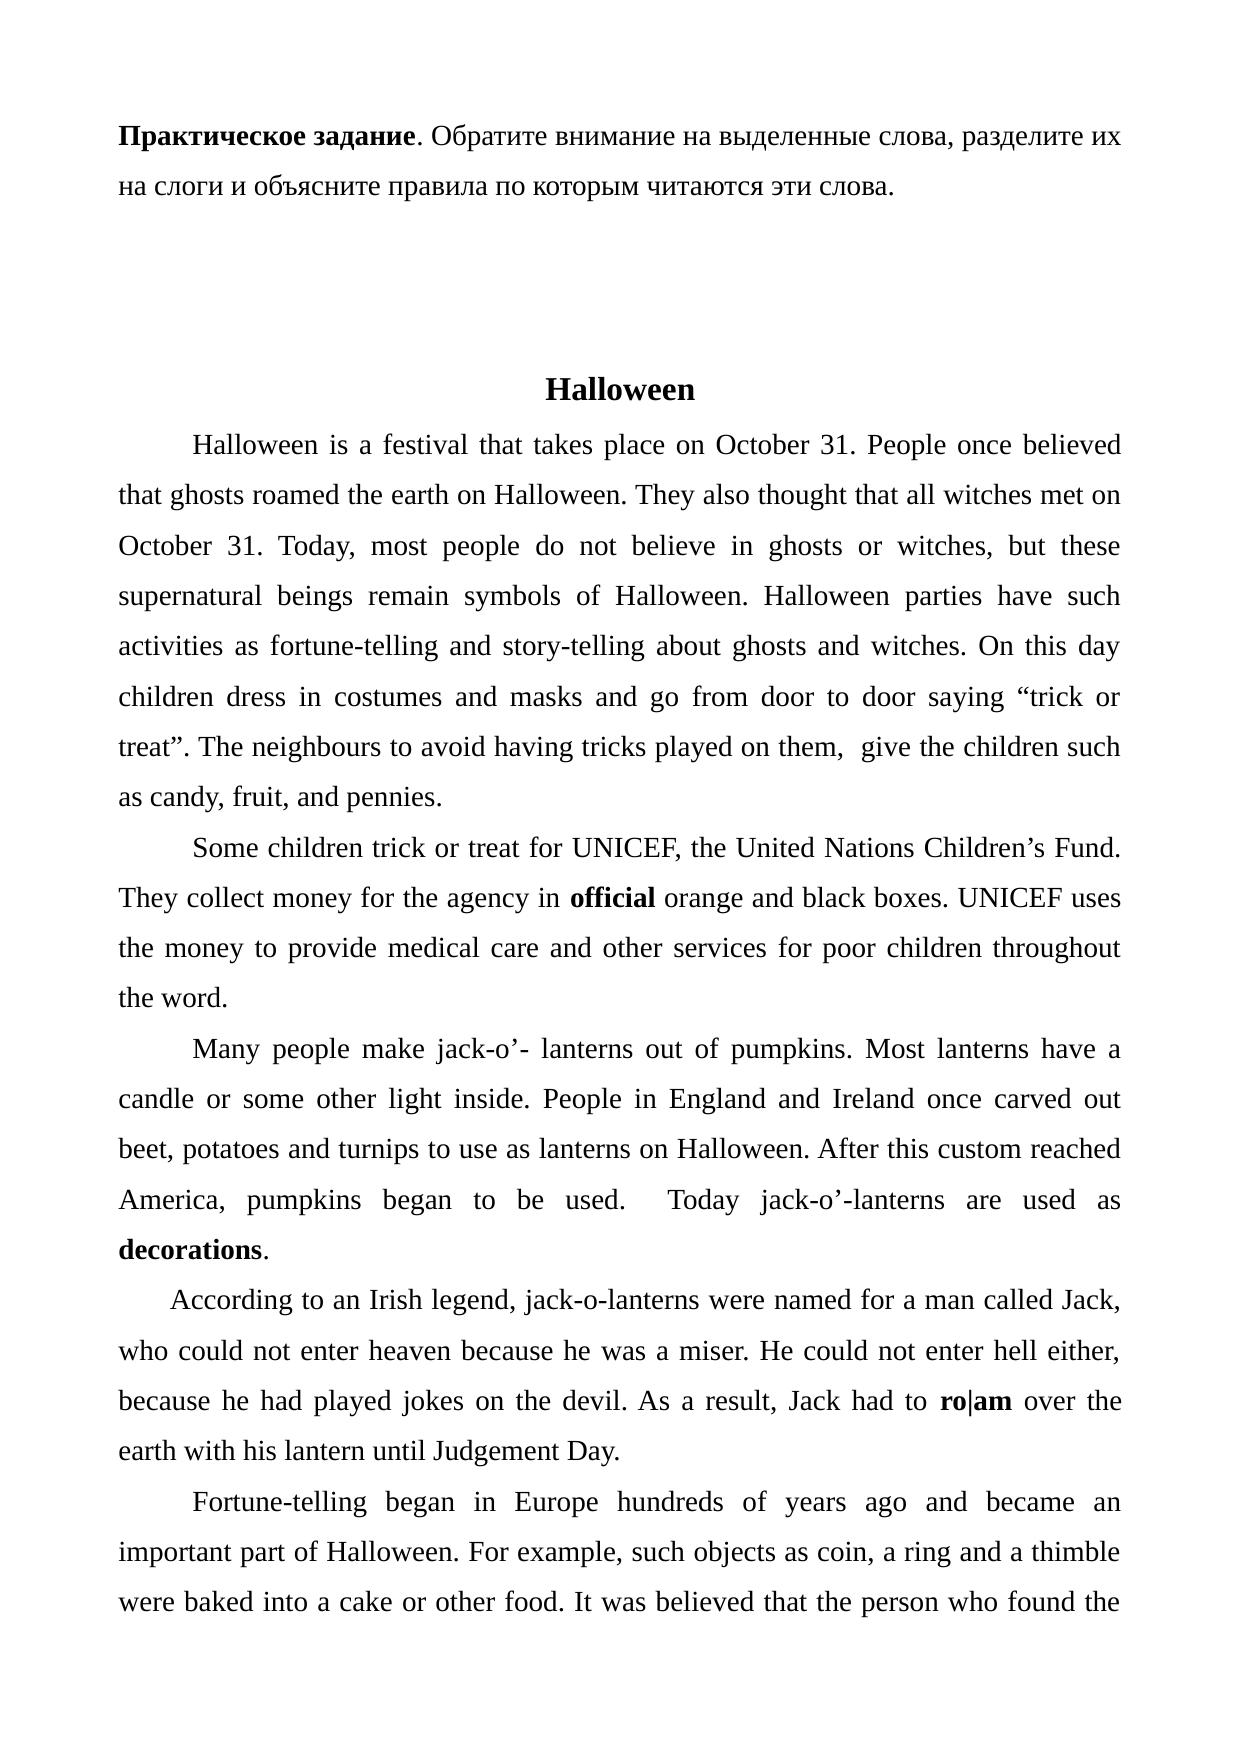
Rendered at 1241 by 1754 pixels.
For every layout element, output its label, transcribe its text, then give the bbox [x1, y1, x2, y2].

text Many people make jack-o’- lanterns out of pumpkins. Most lanterns have a candle or some other light inside. People in England and Ireland once carved out beet, potatoes and turnips to use as lanterns on Halloween. After this custom reached America, pumpkins began to be used. Today jack-o’-lanterns are used as decorations. [118, 1031, 1122, 1266]
text Fortune-telling began in Europe hundreds of years ago and became an important part of Halloween. For example, such objects as coin, a ring and a thimble were baked into a cake or other food. It was believed that the person who found the [118, 1484, 1122, 1618]
text Практическое задание. Обратите внимание на выделенные слова, разделите их на слоги и объясните правила по которым читаются эти слова. [118, 118, 1122, 202]
text Halloween [118, 370, 1122, 408]
text Halloween is a festival that takes place on October 31. People once believed that ghosts roamed the earth on Halloween. They also thought that all witches met on October 31. Today, most people do not believe in ghosts or witches, but these supernatural beings remain symbols of Halloween. Halloween parties have such activities as fortune-telling and story-telling about ghosts and witches. On this day children dress in costumes and masks and go from door to door saying “trick or treat”. The neighbours to avoid having tricks played on them, give the children such as candy, fruit, and pennies. [118, 427, 1122, 813]
text Some children trick or treat for UNICEF, the United Nations Children’s Fund. They collect money for the agency in official orange and black boxes. UNICEF uses the money to provide medical care and other services for poor children throughout the word. [118, 830, 1122, 1014]
text According to an Irish legend, jack-o-lanterns were named for a man called Jack, who could not enter heaven because he was a miser. He could not enter hell either, because he had played jokes on the devil. As a result, Jack had to ro|am over the earth with his lantern until Judgement Day. [118, 1282, 1122, 1467]
